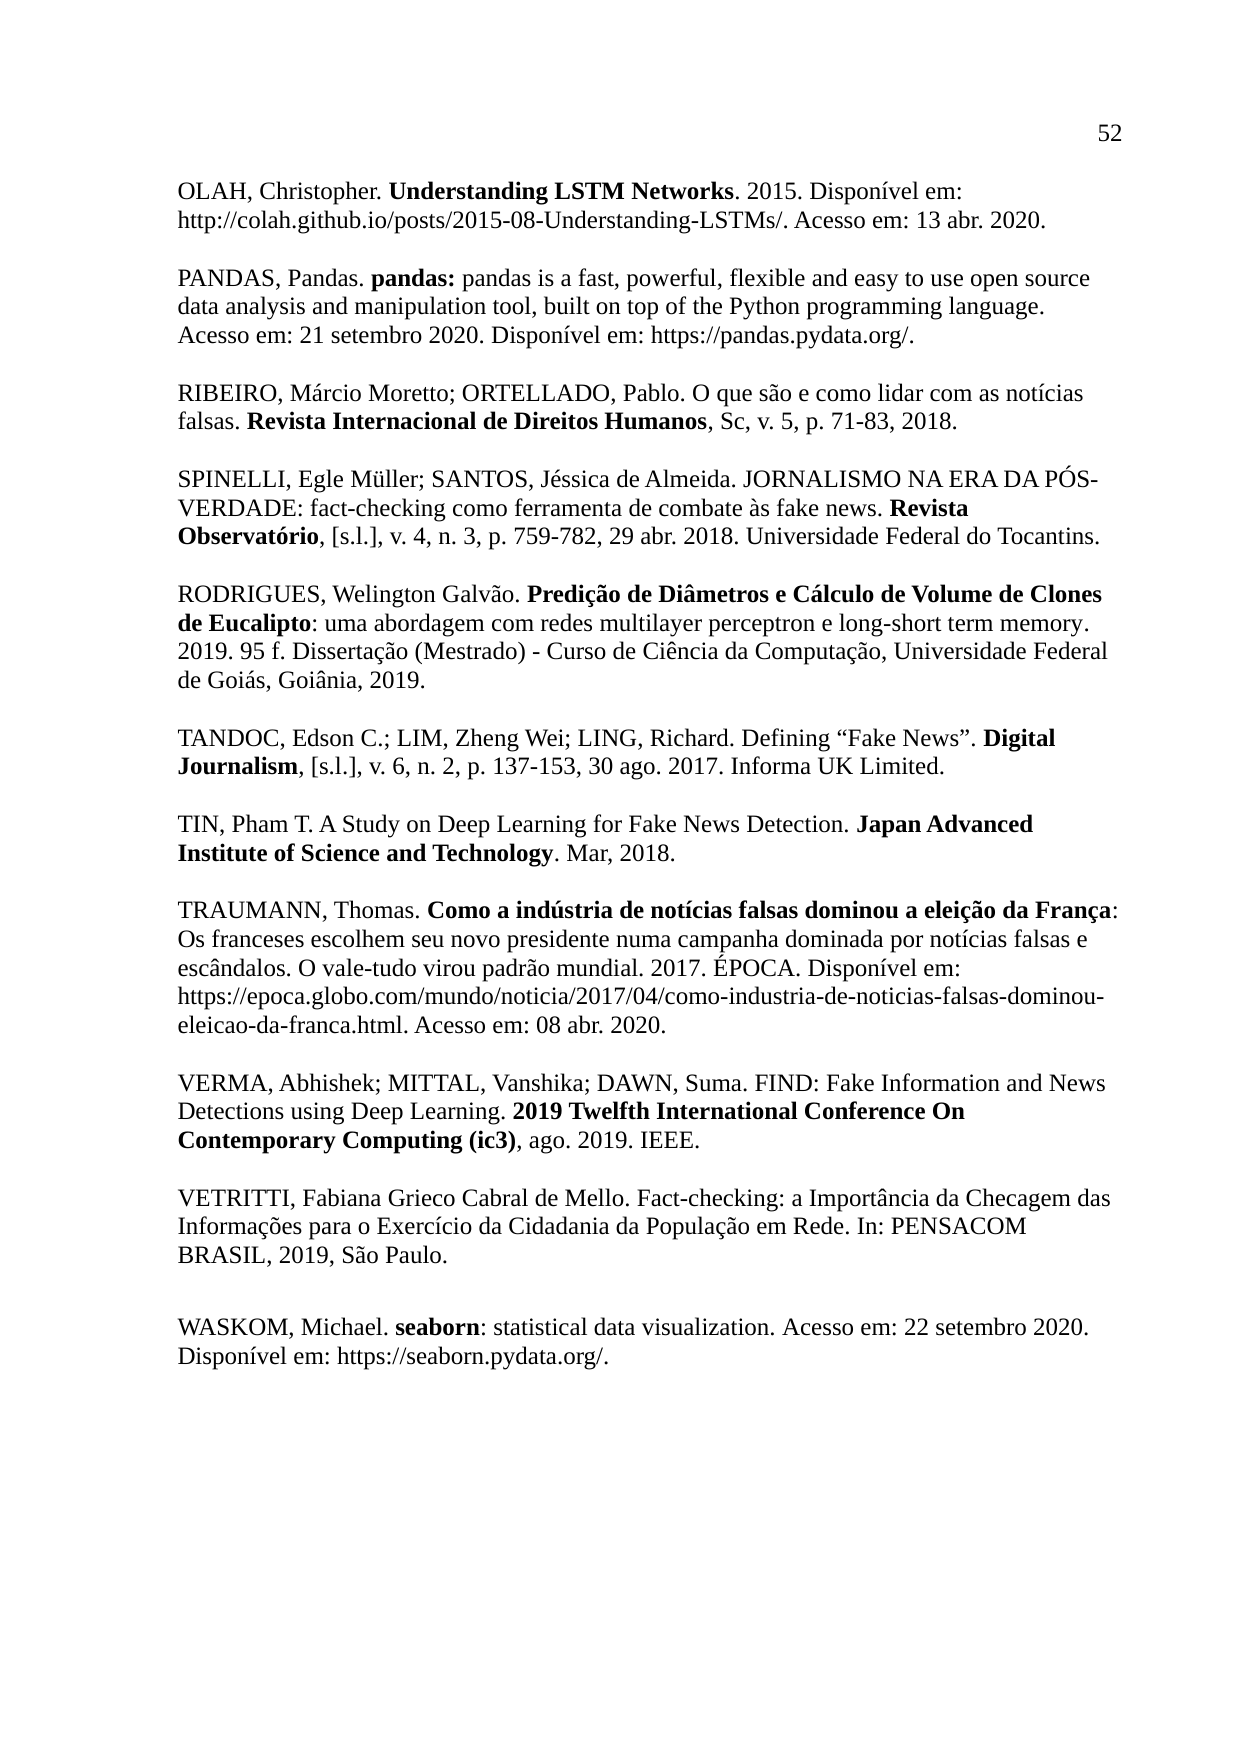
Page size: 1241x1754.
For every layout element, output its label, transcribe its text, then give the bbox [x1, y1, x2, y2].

text RODRIGUES, Welington Galvão. Predição de Diâmetros e Cálculo de Volume de Clones de Eucalipto: uma abordagem com redes multilayer perceptron e long-short term memory. 2019. 95 f. Dissertação (Mestrado) - Curso de Ciência da Computação, Universidade Federal de Goiás, Goiânia, 2019. [177, 579, 1122, 694]
text RIBEIRO, Márcio Moretto; ORTELLADO, Pablo. O que são e como lidar com as notícias falsas. Revista Internacional de Direitos Humanos, Sc, v. 5, p. 71-83, 2018. [177, 378, 1122, 435]
text OLAH, Christopher. Understanding LSTM Networks. 2015. Disponível em: http://colah.github.io/posts/2015-08-Understanding-LSTMs/. Acesso em: 13 abr. 2020. [177, 176, 1122, 234]
text PANDAS, Pandas. pandas: pandas is a fast, powerful, flexible and easy to use open source data analysis and manipulation tool, built on top of the Python programming language. Acesso em: 21 setembro 2020. Disponível em: https://pandas.pydata.org/. [177, 263, 1122, 349]
text TANDOC, Edson C.; LIM, Zheng Wei; LING, Richard. Defining “Fake News”. Digital Journalism, [s.l.], v. 6, n. 2, p. 137-153, 30 ago. 2017. Informa UK Limited. [177, 723, 1122, 780]
text TRAUMANN, Thomas. Como a indústria de notícias falsas dominou a eleição da França: Os franceses escolhem seu novo presidente numa campanha dominada por notícias falsas e escândalos. O vale-tudo virou padrão mundial. 2017. ÉPOCA. Disponível em: https://epoca.globo.com/mundo/noticia/2017/04/como-industria-de-noticias-falsas-dominou-eleicao-da-franca.html. Acesso em: 08 abr. 2020. [177, 895, 1122, 1039]
text SPINELLI, Egle Müller; SANTOS, Jéssica de Almeida. JORNALISMO NA ERA DA PÓS-VERDADE: fact-checking como ferramenta de combate às fake news. Revista Observatório, [s.l.], v. 4, n. 3, p. 759-782, 29 abr. 2018. Universidade Federal do Tocantins. [177, 464, 1122, 550]
text WASKOM, Michael. seaborn: statistical data visualization. Acesso em: 22 setembro 2020. Disponível em: https://seaborn.pydata.org/. [177, 1312, 1122, 1370]
text VERMA, Abhishek; MITTAL, Vanshika; DAWN, Suma. FIND: Fake Information and News Detections using Deep Learning. 2019 Twelfth International Conference On Contemporary Computing (ic3), ago. 2019. IEEE. [177, 1068, 1122, 1154]
text TIN, Pham T. A Study on Deep Learning for Fake News Detection. Japan Advanced Institute of Science and Technology. Mar, 2018. [177, 809, 1122, 866]
text VETRITTI, Fabiana Grieco Cabral de Mello. Fact-checking: a Importância da Checagem das Informações para o Exercício da Cidadania da População em Rede. In: PENSACOM BRASIL, 2019, São Paulo. [177, 1183, 1122, 1269]
